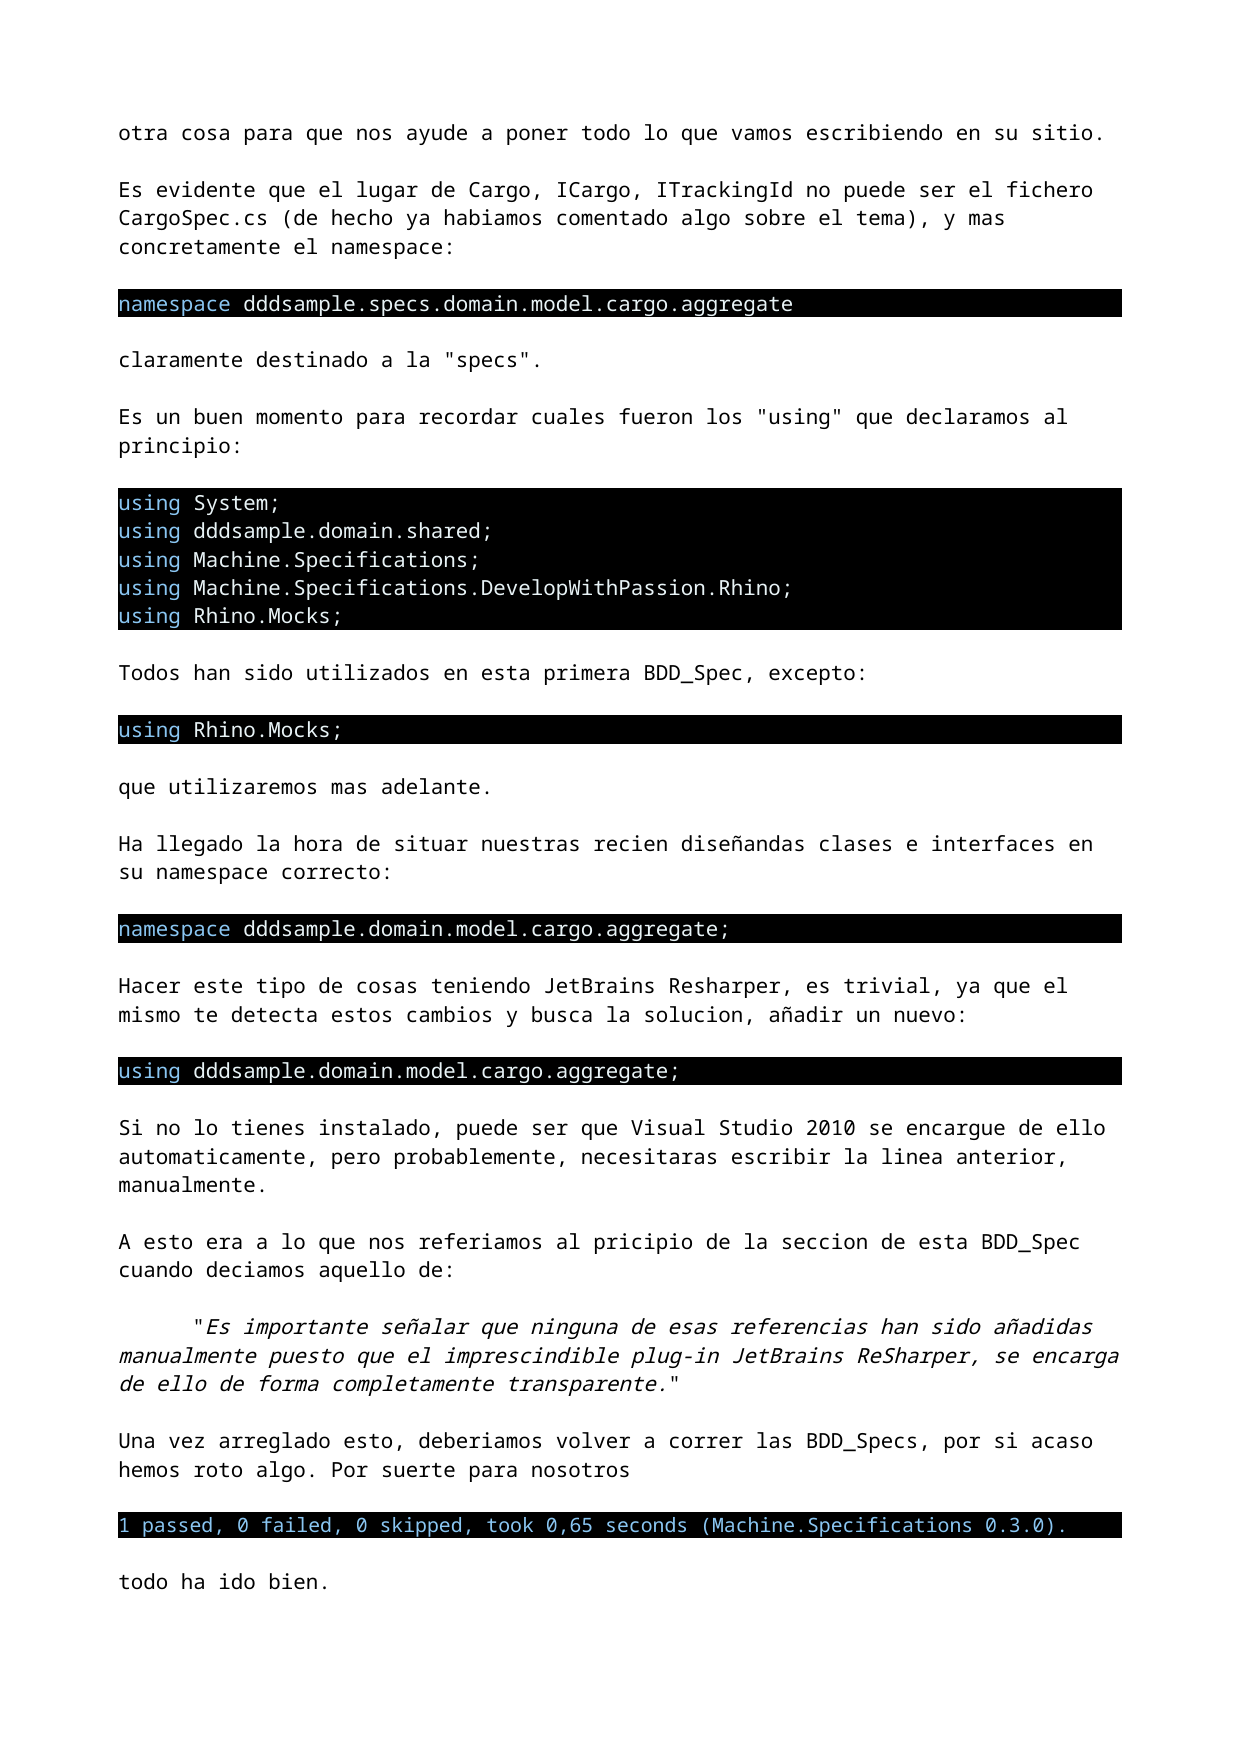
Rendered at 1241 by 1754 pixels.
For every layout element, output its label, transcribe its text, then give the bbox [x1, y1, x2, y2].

text Si no lo tienes instalado, puede ser que Visual Studio 2010 se encargue de ello automaticamente, pero probablemente, necesitaras escribir la linea anterior, manualmente. [118, 1113, 1122, 1199]
text "Es importante señalar que ninguna de esas referencias han sido añadidas manualmente puesto que el imprescindible plug-in JetBrains ReSharper, se encarga de ello de forma completamente transparente." [118, 1312, 1122, 1398]
text using dddsample.domain.shared; [118, 516, 1122, 545]
text 1 passed, 0 failed, 0 skipped, took 0,65 seconds (Machine.Specifications 0.3.0). [118, 1512, 1122, 1538]
text que utilizaremos mas adelante. [118, 772, 1122, 801]
text claramente destinado a la "specs". [118, 346, 1122, 374]
text otra cosa para que nos ayude a poner todo lo que vamos escribiendo en su sitio. [118, 118, 1122, 147]
text namespace dddsample.domain.model.cargo.aggregate; [118, 914, 1122, 943]
text Es evidente que el lugar de Cargo, ICargo, ITrackingId no puede ser el fichero CargoSpec.cs (de hecho ya habiamos comentado algo sobre el tema), y mas concretamente el namespace: [118, 175, 1122, 260]
text Ha llegado la hora de situar nuestras recien diseñandas clases e interfaces en su namespace correcto: [118, 829, 1122, 886]
text namespace dddsample.specs.domain.model.cargo.aggregate [118, 289, 1122, 317]
text Hacer este tipo de cosas teniendo JetBrains Resharper, es trivial, ya que el mismo te detecta estos cambios y busca la solucion, añadir un nuevo: [118, 971, 1122, 1028]
text Una vez arreglado esto, deberiamos volver a correr las BDD_Specs, por si acaso hemos roto algo. Por suerte para nosotros [118, 1426, 1122, 1483]
text using Rhino.Mocks; [118, 715, 1122, 744]
text using Machine.Specifications.DevelopWithPassion.Rhino; [118, 573, 1122, 602]
text todo ha ido bien. [118, 1567, 1122, 1595]
text A esto era a lo que nos referiamos al pricipio de la seccion de esta BDD_Spec cuando deciamos aquello de: [118, 1227, 1122, 1284]
text using Machine.Specifications; [118, 545, 1122, 573]
text using dddsample.domain.model.cargo.aggregate; [118, 1057, 1122, 1085]
text Es un buen momento para recordar cuales fueron los "using" que declaramos al principio: [118, 402, 1122, 459]
text using System; [118, 488, 1122, 516]
text Todos han sido utilizados en esta primera BDD_Spec, excepto: [118, 658, 1122, 687]
text using Rhino.Mocks; [118, 602, 1122, 630]
